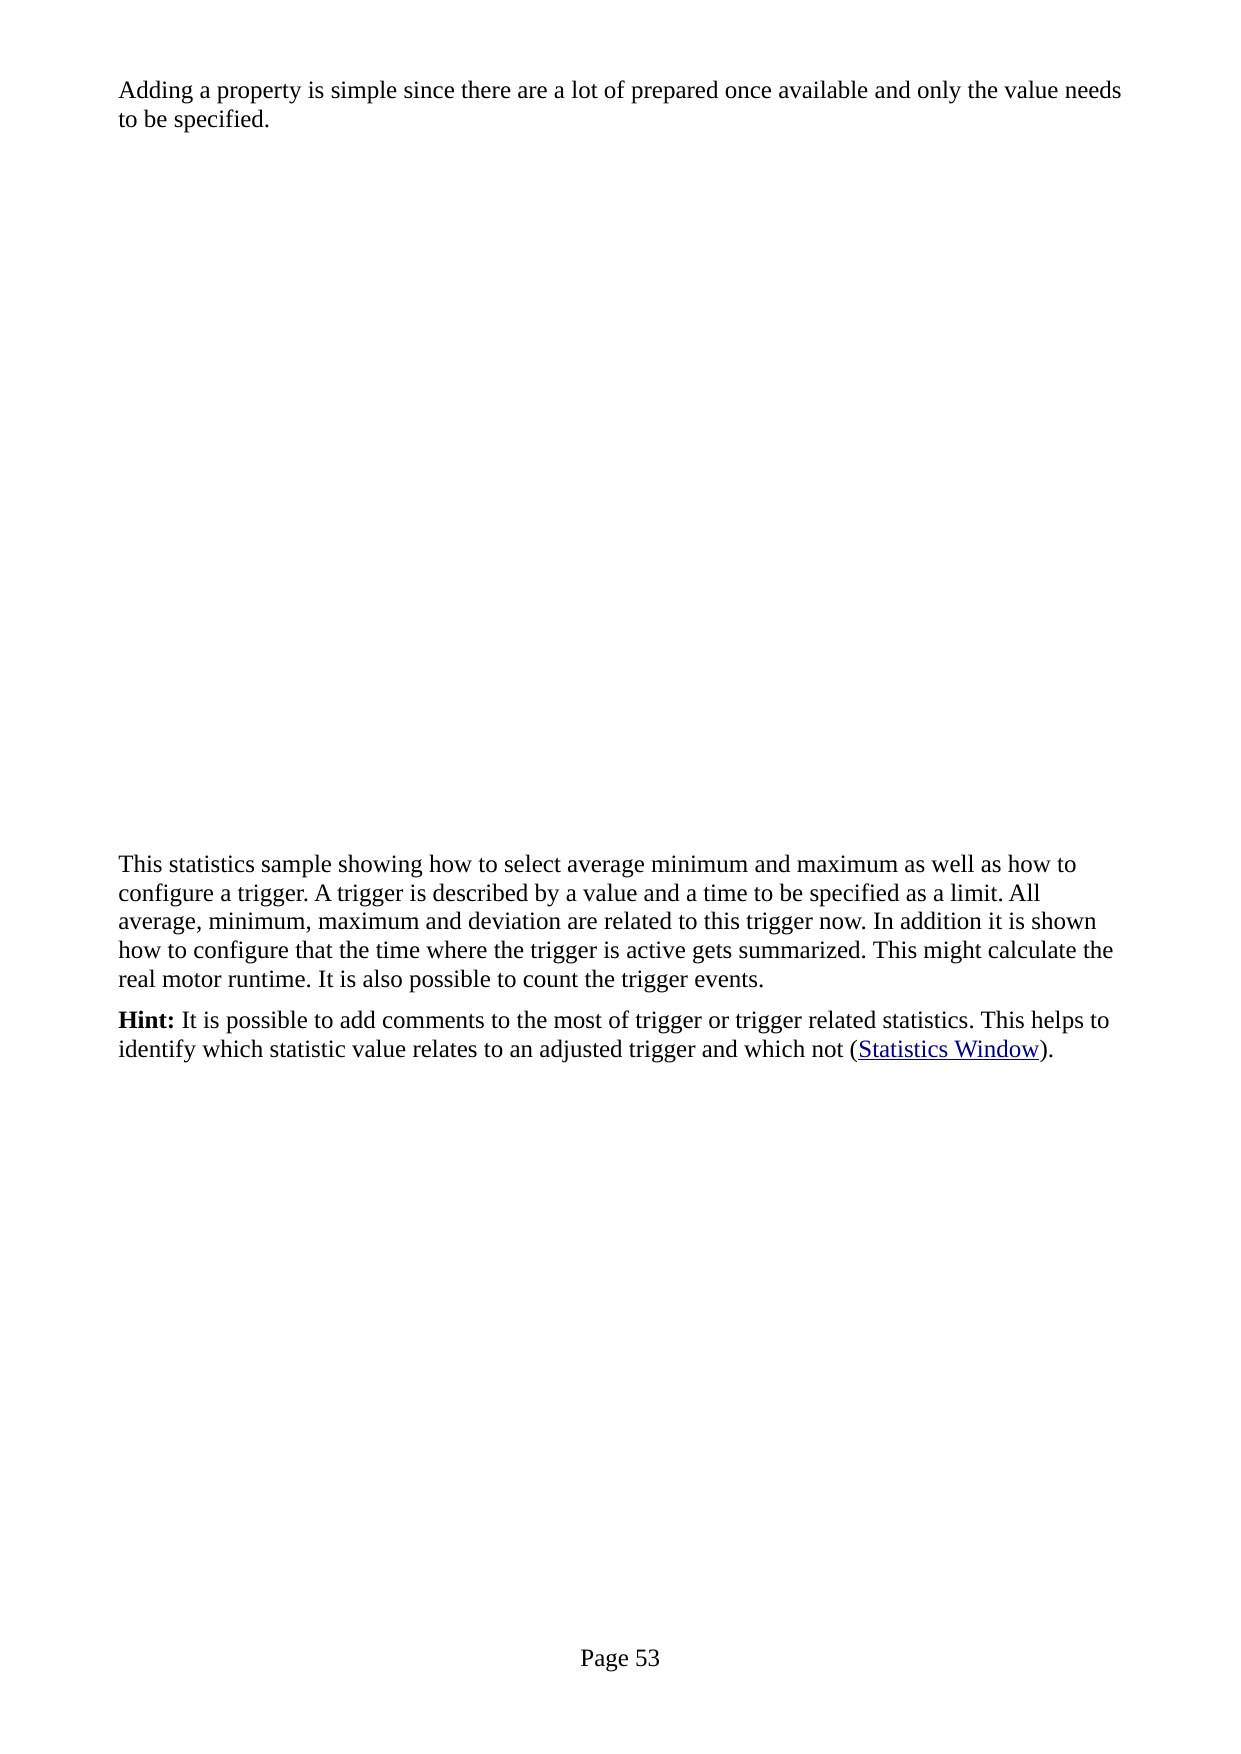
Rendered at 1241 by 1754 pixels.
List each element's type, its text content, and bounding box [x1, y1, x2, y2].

text This statistics sample showing how to select average minimum and maximum as well as how to configure a trigger. A trigger is described by a value and a time to be specified as a limit. All average, minimum, maximum and deviation are related to this trigger now. In addition it is shown how to configure that the time where the trigger is active gets summarized. This might calculate the real motor runtime. It is also possible to count the trigger events. [118, 617, 1122, 993]
text Hint: It is possible to add comments to the most of trigger or trigger related statistics. This helps to identify which statistic value relates to an adjusted trigger and which not (Statistics Window). [118, 1005, 1122, 1063]
text Adding a property is simple since there are a lot of prepared once available and only the value needs to be specified. [118, 75, 1122, 132]
